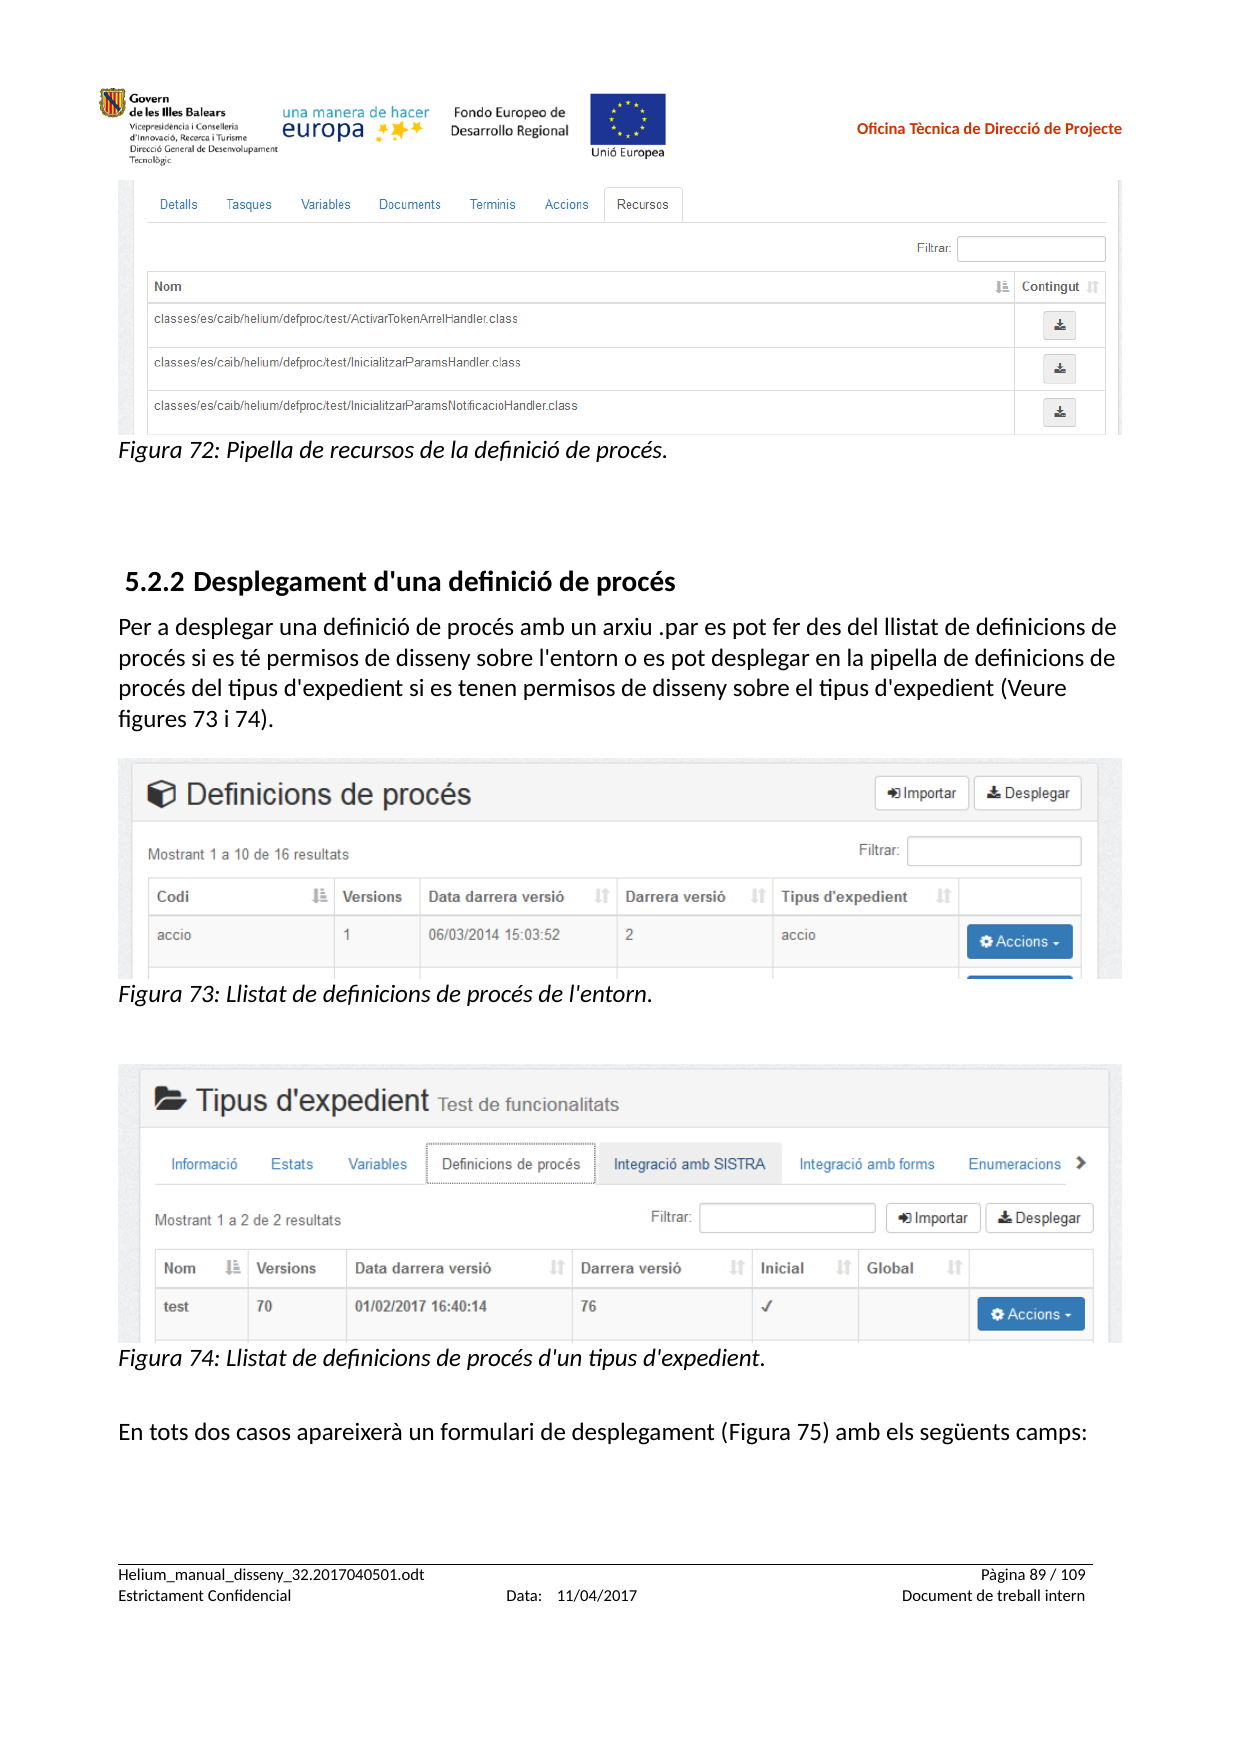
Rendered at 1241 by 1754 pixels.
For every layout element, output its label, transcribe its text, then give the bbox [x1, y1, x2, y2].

text Figura 72: Pipella de recursos de la definició de procés. [118, 435, 1122, 465]
text Figura 73: Llistat de definicions de procés de l'entorn. [118, 979, 1122, 1009]
text En tots dos casos apareixerà un formulari de desplegament (Figura 75) amb els següents camps: [118, 1416, 1122, 1447]
text Per a desplegar una definició de procés amb un arxiu .par es pot fer des del llistat de definicions de procés si es té permisos de disseny sobre l'entorn o es pot desplegar en la pipella de definicions de procés del tipus d'expedient si es tenen permisos de disseny sobre el tipus d'expedient (Veure figures 73 i 74). [118, 611, 1122, 733]
text Figura 74: Llistat de definicions de procés d'un tipus d'expedient. [118, 1343, 1122, 1373]
picture [118, 180, 1123, 435]
picture [99, 87, 668, 166]
picture [118, 758, 1123, 979]
subtitle Desplegament d'una definició de procés [118, 563, 1122, 599]
picture [118, 1064, 1123, 1343]
